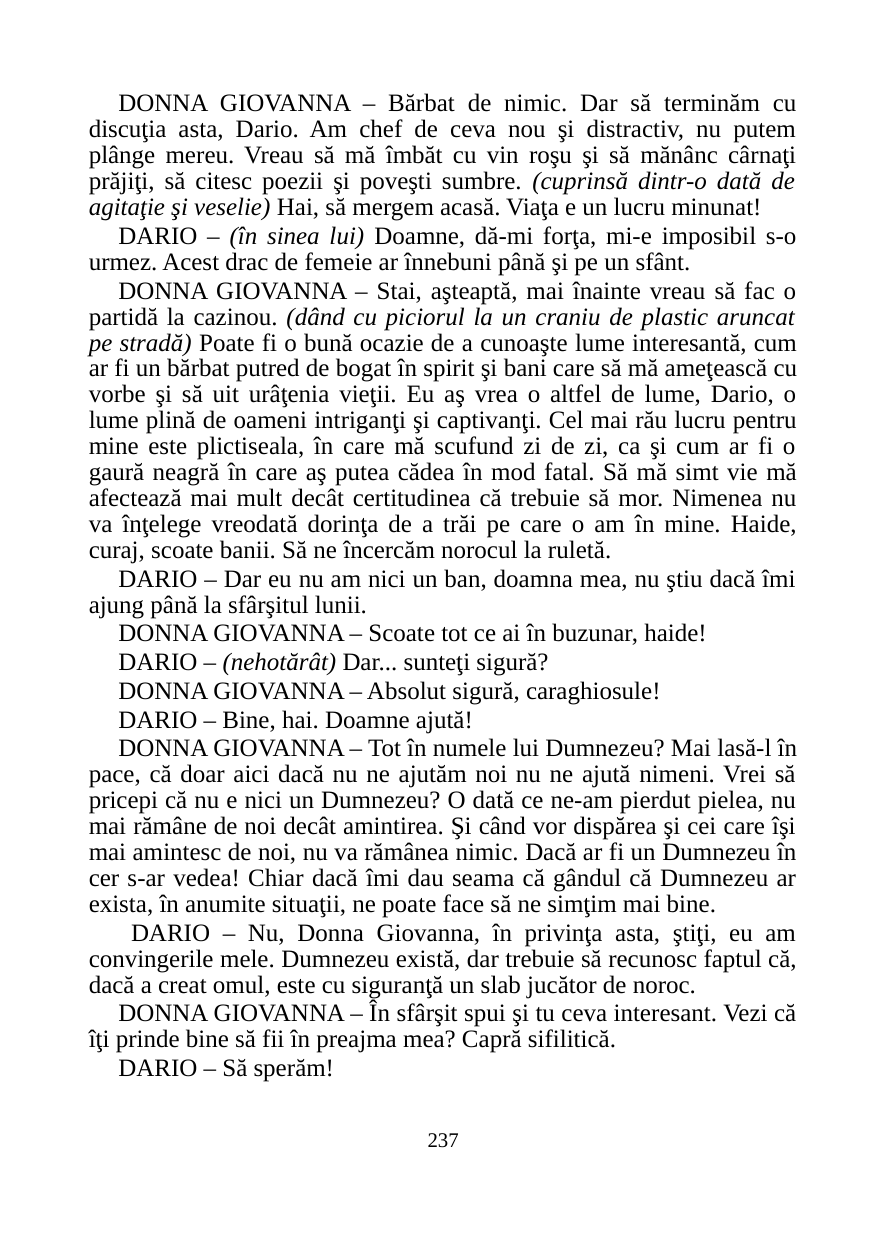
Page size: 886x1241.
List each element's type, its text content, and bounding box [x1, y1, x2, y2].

text DONNA GIOVANNA – Bărbat de nimic. Dar să terminăm cu discuţia asta, Dario. Am chef de ceva nou şi distractiv, nu putem plânge mereu. Vreau să mă îmbăt cu vin roşu şi să mănânc cârnaţi prăjiţi, să citesc poezii şi poveşti sumbre. (cuprinsă dintr-o dată de agitaţie şi veselie) Hai, să mergem acasă. Viaţa e un lucru minunat! [88, 88, 797, 221]
text DARIO – Dar eu nu am nici un ban, doamna mea, nu ştiu dacă îmi ajung până la sfârşitul lunii. [88, 564, 797, 618]
text DONNA GIOVANNA – Tot în numele lui Dumnezeu? Mai lasă-l în pace, că doar aici dacă nu ne ajutăm noi nu ne ajută nimeni. Vrei să pricepi că nu e nici un Dumnezeu? O dată ce ne-am pierdut pielea, nu mai rămâne de noi decât amintirea. Şi când vor dispărea şi cei care îşi mai amintesc de noi, nu va rămânea nimic. Dacă ar fi un Dumnezeu în cer s-ar vedea! Chiar dacă îmi dau seama că gândul că Dumnezeu ar exista, în anumite situaţii, ne poate face să ne simţim mai bine. [88, 733, 797, 918]
text DONNA GIOVANNA – Stai, aşteaptă, mai înainte vreau să fac o partidă la cazinou. (dând cu piciorul la un craniu de plastic aruncat pe stradă) Poate fi o bună ocazie de a cunoaşte lume interesantă, cum ar fi un bărbat putred de bogat în spirit şi bani care să mă ameţească cu vorbe şi să uit urâţenia vieţii. Eu aş vrea o altfel de lume, Dario, o lume plină de oameni intriganţi şi captivanţi. Cel mai rău lucru pentru mine este plictiseala, în care mă scufund zi de zi, ca şi cum ar fi o gaură neagră în care aş putea cădea în mod fatal. Să mă simt vie mă afectează mai mult decât certitudinea că trebuie să mor. Nimenea nu va înţelege vreodată dorinţa de a trăi pe care o am în mine. Haide, curaj, scoate banii. Să ne încercăm norocul la ruletă. [88, 276, 797, 564]
text DARIO – Nu, Donna Giovanna, în privinţa asta, ştiţi, eu am convingerile mele. Dumnezeu există, dar trebuie să recunosc faptul că, dacă a creat omul, este cu siguranţă un slab jucător de noroc. [88, 918, 797, 998]
text DONNA GIOVANNA – În sfârşit spui şi tu ceva interesant. Vezi că îţi prinde bine să fii în preajma mea? Capră sifilitică. [88, 998, 797, 1053]
text DONNA GIOVANNA – Scoate tot ce ai în buzunar, haide! [88, 618, 797, 647]
text DARIO – (în sinea lui) Doamne, dă-mi forţa, mi-e imposibil s-o urmez. Acest drac de femeie ar înnebuni până şi pe un sfânt. [88, 221, 797, 276]
text DARIO – Să sperăm! [88, 1053, 797, 1082]
text DONNA GIOVANNA – Absolut sigură, caraghiosule! [88, 676, 797, 705]
text DARIO – (nehotărât) Dar... sunteţi sigură? [88, 647, 797, 676]
text DARIO – Bine, hai. Doamne ajută! [88, 705, 797, 733]
